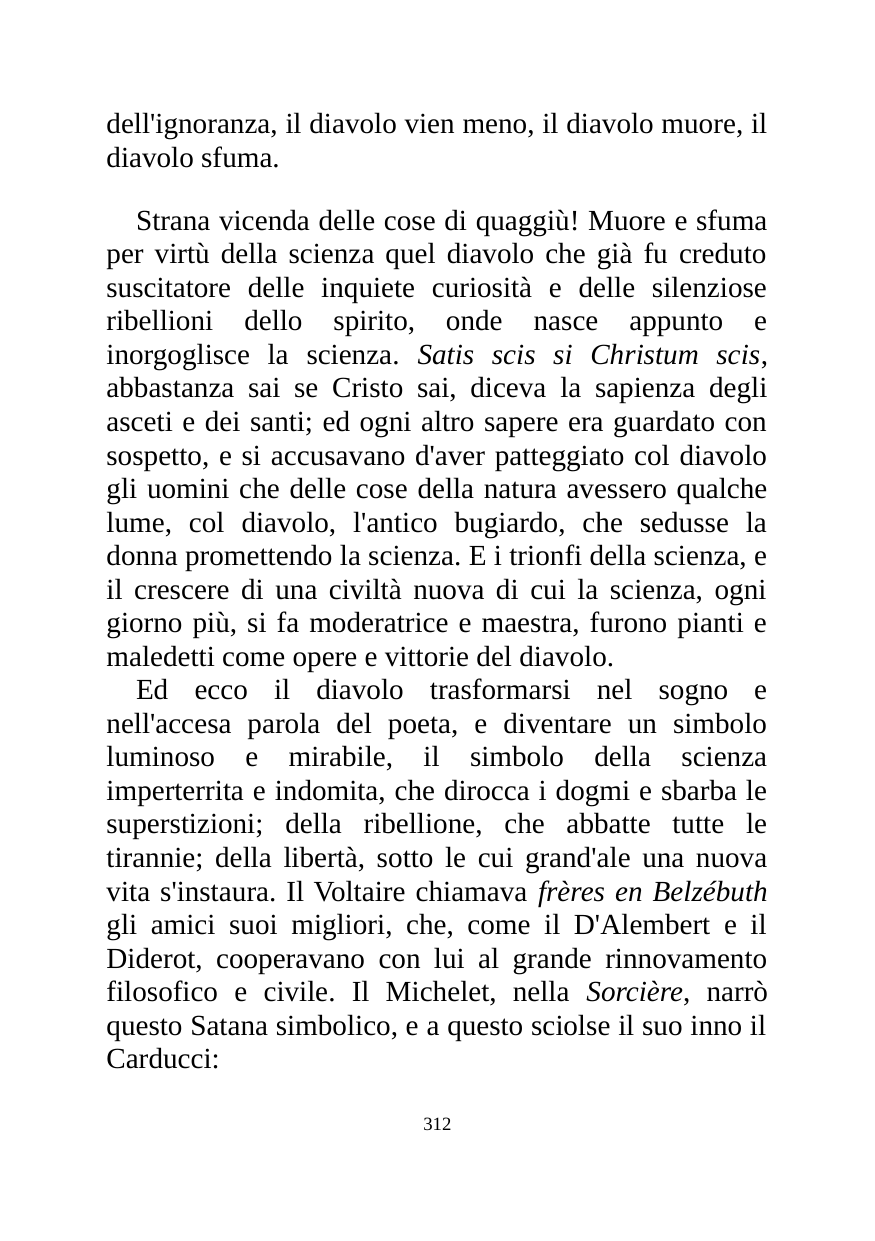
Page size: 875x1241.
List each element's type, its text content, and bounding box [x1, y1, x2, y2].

text Ed ecco il diavolo trasformarsi nel sogno e nell'accesa parola del poeta, e diventare un simbolo luminoso e mirabile, il simbolo della scienza imperterrita e indomita, che dirocca i dogmi e sbarba le superstizioni; della ribellione, che abbatte tutte le tirannie; della libertà, sotto le cui grand'ale una nuova vita s'instaura. Il Voltaire chiamava frères en Belzébuth gli amici suoi migliori, che, come il D'Alembert e il Diderot, cooperavano con lui al grande rinnovamento filosofico e civile. Il Michelet, nella Sorcière, narrò questo Satana simbolico, e a questo sciolse il suo inno il Carducci: [106, 672, 768, 1075]
text Strana vicenda delle cose di quaggiù! Muore e sfuma per virtù della scienza quel diavolo che già fu creduto suscitatore delle inquiete curiosità e delle silenziose ribellioni dello spirito, onde nasce appunto e inorgoglisce la scienza. Satis scis si Christum scis, abbastanza sai se Cristo sai, diceva la sapienza degli asceti e dei santi; ed ogni altro sapere era guardato con sospetto, e si accusavano d'aver patteggiato col diavolo gli uomini che delle cose della natura avessero qualche lume, col diavolo, l'antico bugiardo, che sedusse la donna promettendo la scienza. E i trionfi della scienza, e il crescere di una civiltà nuova di cui la scienza, ogni giorno più, si fa moderatrice e maestra, furono pianti e maledetti come opere e vittorie del diavolo. [106, 203, 768, 672]
text dell'ignoranza, il diavolo vien meno, il diavolo muore, il diavolo sfuma. [106, 106, 768, 173]
